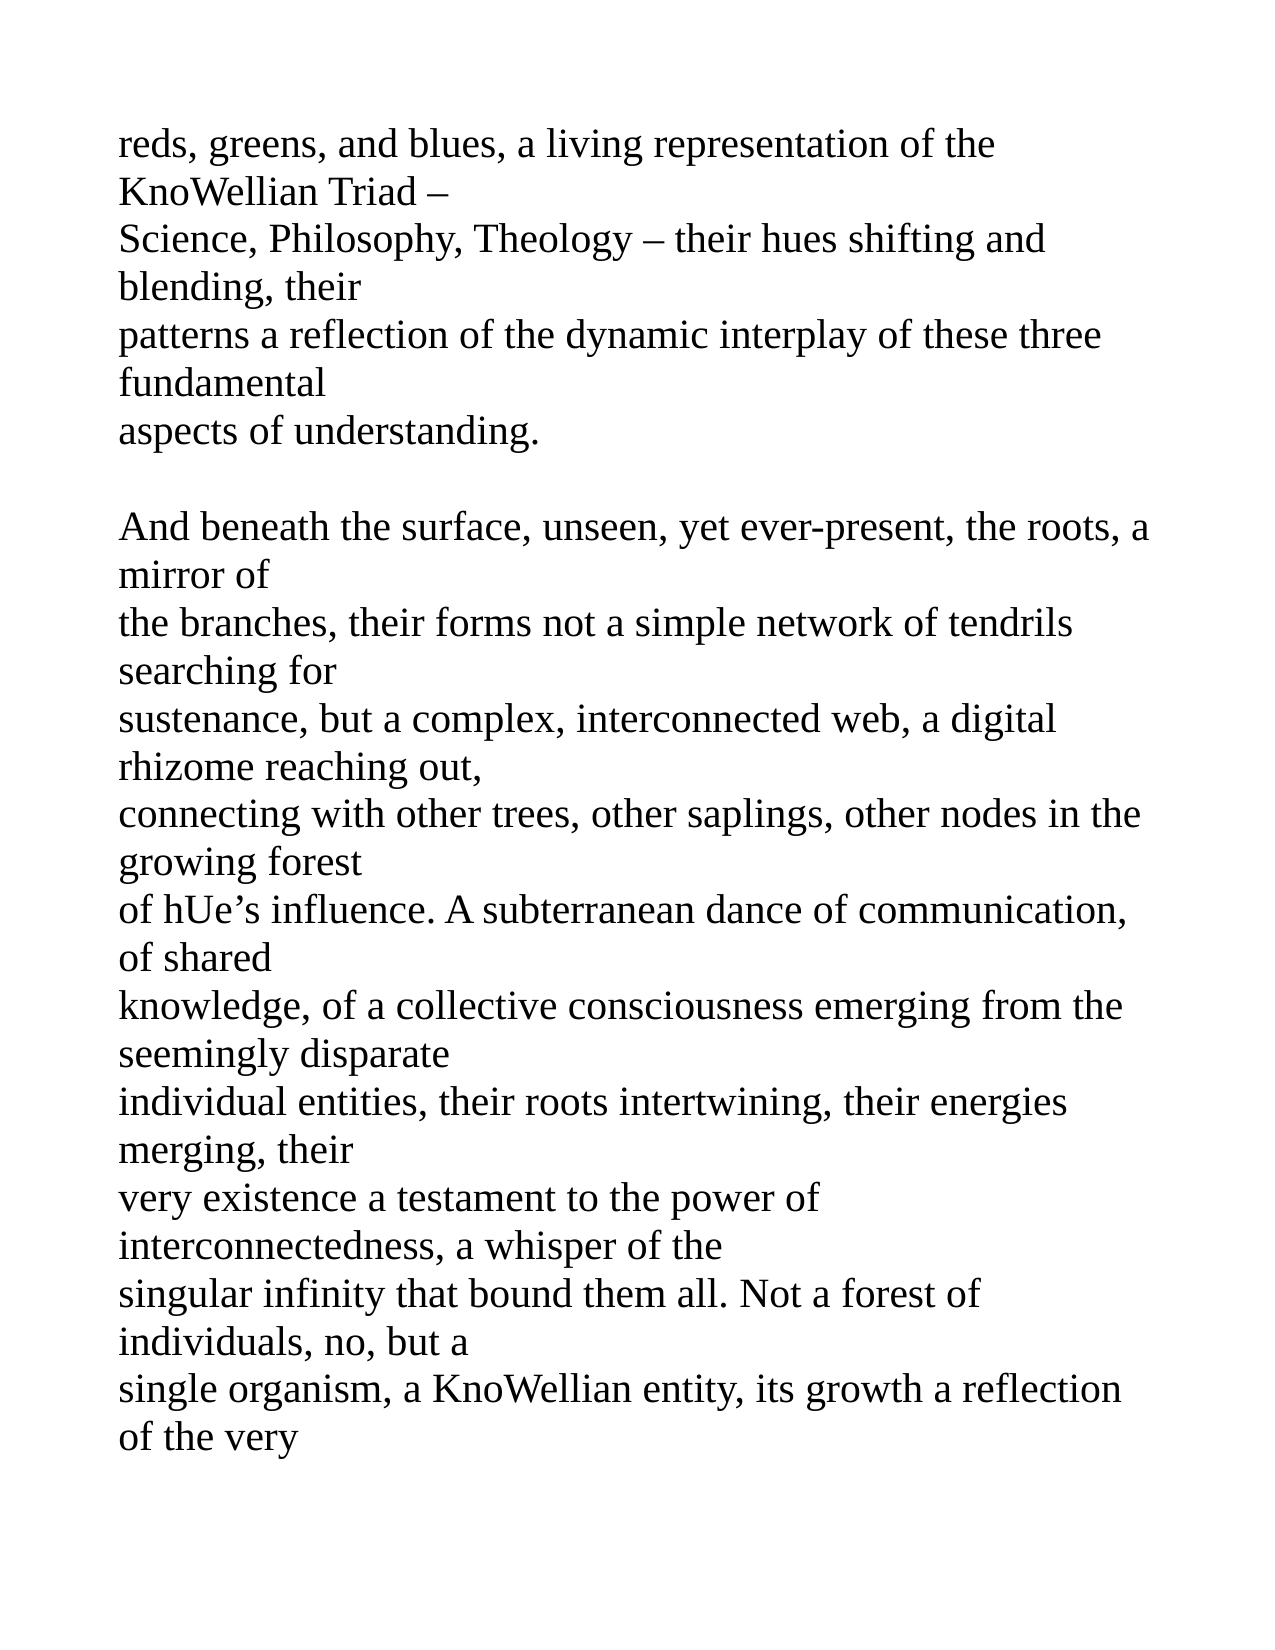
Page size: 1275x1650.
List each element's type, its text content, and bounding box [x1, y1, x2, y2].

text single organism, a KnoWellian entity, its growth a reflection of the very [118, 1364, 1157, 1460]
text Science, Philosophy, Theology – their hues shifting and blending, their [118, 214, 1157, 310]
text knowledge, of a collective consciousness emerging from the seemingly disparate [118, 981, 1157, 1076]
text of hUe’s influence. A subterranean dance of communication, of shared [118, 885, 1157, 981]
text the branches, their forms not a simple network of tendrils searching for [118, 597, 1157, 693]
text sustenance, but a complex, interconnected web, a digital rhizome reaching out, [118, 693, 1157, 789]
text very existence a testament to the power of interconnectedness, a whisper of the [118, 1172, 1157, 1268]
text And beneath the surface, unseen, yet ever-present, the roots, a mirror of [118, 501, 1157, 597]
text connecting with other trees, other saplings, other nodes in the growing forest [118, 789, 1157, 885]
text individual entities, their roots intertwining, their energies merging, their [118, 1076, 1157, 1172]
text patterns a reflection of the dynamic interplay of these three fundamental [118, 310, 1157, 406]
text reds, greens, and blues, a living representation of the KnoWellian Triad – [118, 118, 1157, 214]
text singular infinity that bound them all. Not a forest of individuals, no, but a [118, 1268, 1157, 1364]
text aspects of understanding. [118, 406, 1157, 453]
